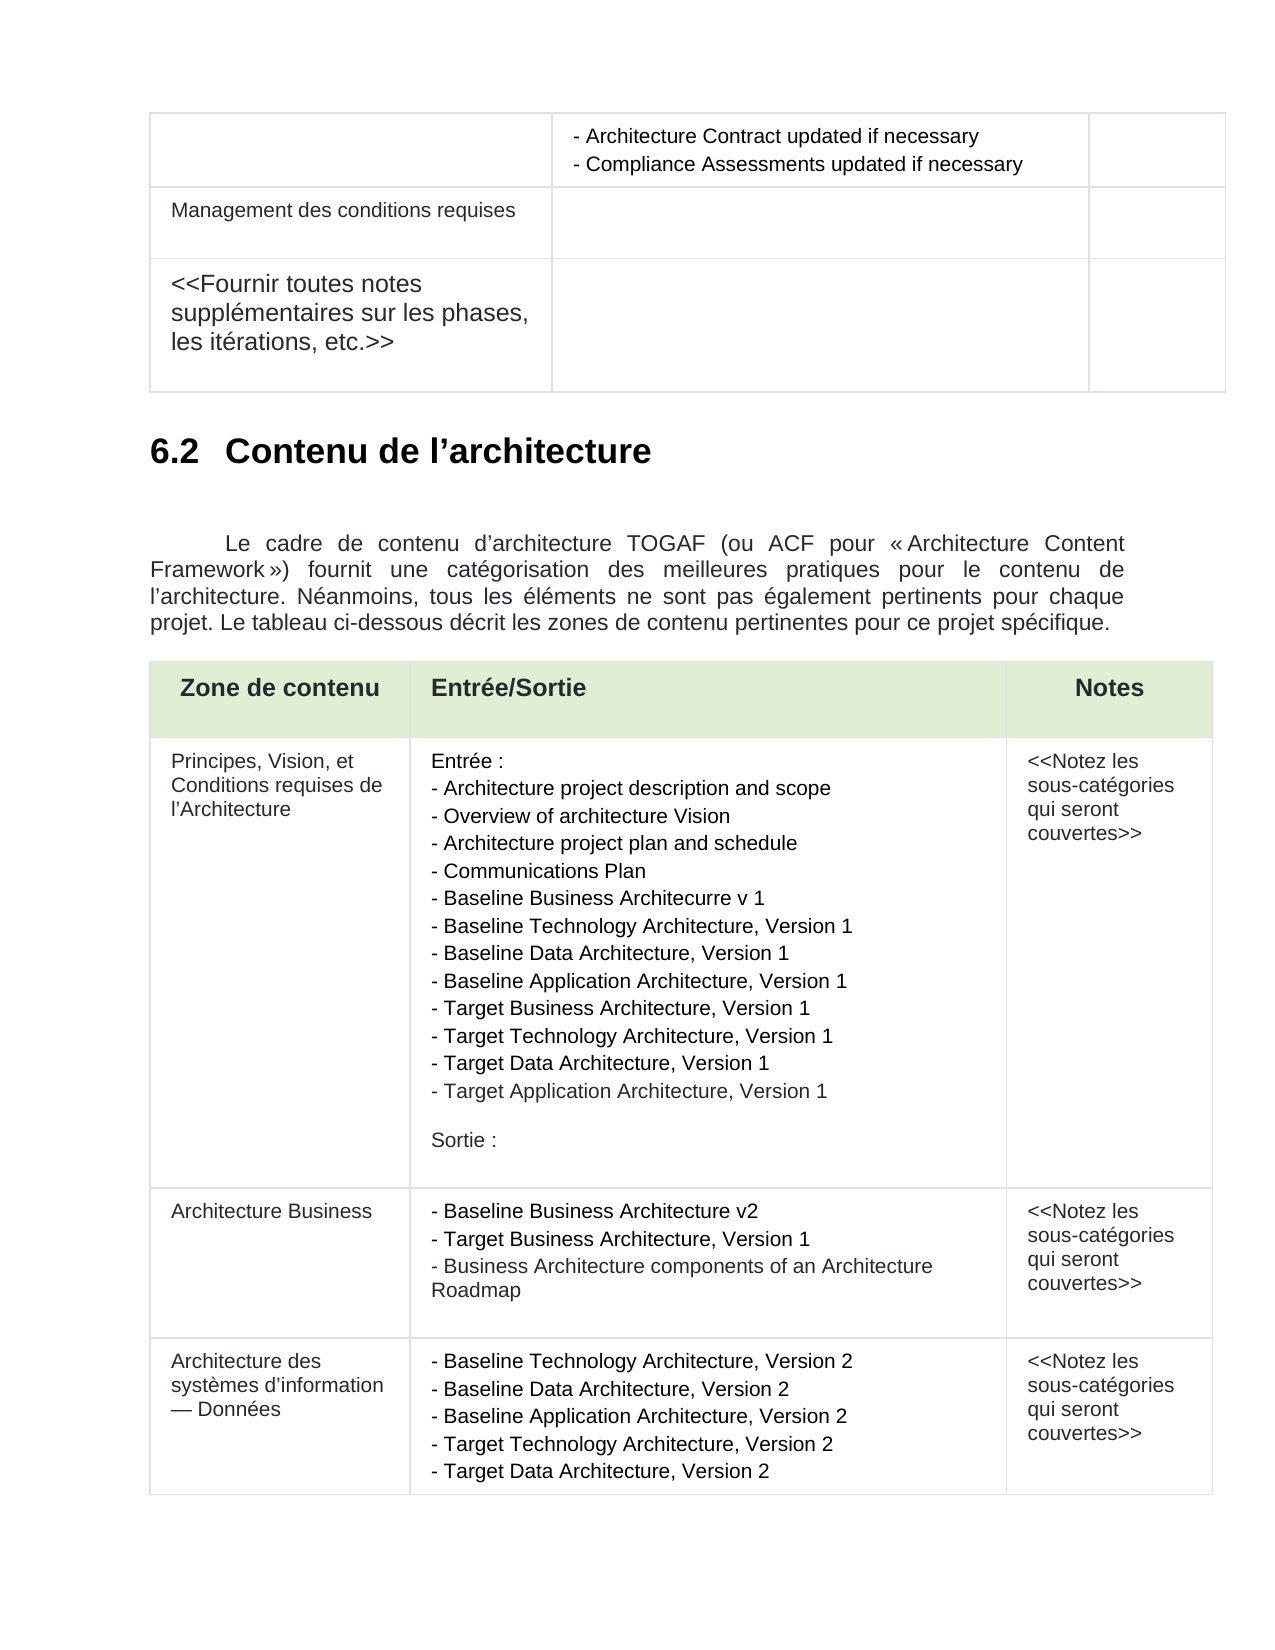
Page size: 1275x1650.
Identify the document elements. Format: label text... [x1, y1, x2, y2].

table_cell Architecture Business [151, 1189, 409, 1337]
table_cell Entrée : - Architecture project description and scope - Overview of architecture Vision - Architecture project plan and schedule - Communications Plan - Baseline Business Architecurre v 1 - Baseline Technology Architecture, Version 1 - Baseline Data Architecture, Version 1 - Baseline Application Architecture, Version 1 - Target Business Architecture, Version 1 - Target Technology Architecture, Version 1 - Target Data Architecture, Version 1 - Target Application Architecture, Version 1 Sortie : [411, 738, 1006, 1187]
table_header Zone de contenu [151, 662, 409, 737]
table_cell <<Notez les sous-catégories qui seront couvertes>> [1007, 738, 1212, 1187]
table_cell <<Notez les sous-catégories qui seront couvertes>> [1007, 1339, 1212, 1494]
table_cell [1090, 188, 1225, 257]
table_header Notes [1007, 662, 1212, 737]
table_cell <<Fournir toutes notes supplémentaires sur les phases, les itérations, etc.>> [151, 259, 551, 391]
table_cell - Baseline Business Architecture v2 - Target Business Architecture, Version 1 - Business Architecture components of an Architecture Roadmap [411, 1189, 1006, 1337]
table_cell Management des conditions requises [151, 188, 551, 257]
table_cell [553, 188, 1088, 257]
subtitle Contenu de l’architecture [150, 430, 1125, 471]
table_cell [1090, 114, 1225, 186]
table_cell - Baseline Technology Architecture, Version 2 - Baseline Data Architecture, Version 2 - Baseline Application Architecture, Version 2 - Target Technology Architecture, Version 2 - Target Data Architecture, Version 2 [411, 1339, 1006, 1494]
table_cell [151, 114, 551, 186]
table_cell [1090, 259, 1225, 391]
table_cell Architecture des systèmes d’information — Données [151, 1339, 409, 1494]
table_cell <<Notez les sous-catégories qui seront couvertes>> [1007, 1189, 1212, 1337]
table_cell [553, 259, 1088, 391]
table_cell - Architecture Contract updated if necessary - Compliance Assessments updated if necessary [553, 114, 1088, 186]
text Le cadre de contenu d’architecture TOGAF (ou ACF pour « Architecture Content Framework ») fournit une catégorisation des meilleures pratiques pour le contenu de l’architecture. Néanmoins, tous les éléments ne sont pas également pertinents pour chaque projet. Le tableau ci-dessous décrit les zones de contenu pertinentes pour ce projet spécifique. [150, 530, 1125, 636]
table_cell Principes, Vision, et Conditions requises de l’Architecture [151, 738, 409, 1187]
table_header Entrée/Sortie [411, 662, 1006, 737]
